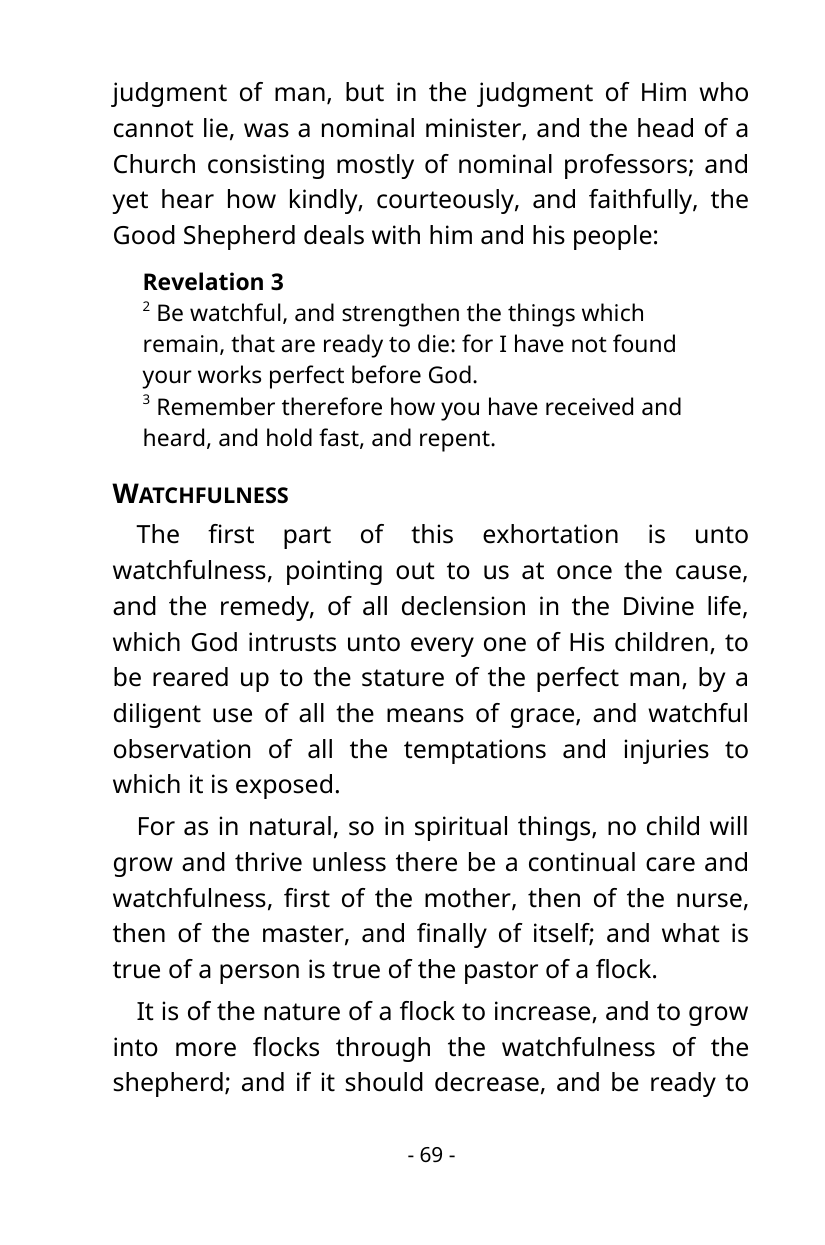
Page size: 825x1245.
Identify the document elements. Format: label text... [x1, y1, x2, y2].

text 2 Be watchful, and strengthen the things which remain, that are ready to die: for I have not found your works perfect before God. [142, 297, 720, 391]
subtitle Watchfulness [112, 474, 750, 511]
text The first part of this exhortation is unto watchfulness, pointing out to us at once the cause, and the remedy, of all declension in the Divine life, which God intrusts unto every one of His children, to be reared up to the stature of the perfect man, by a diligent use of all the means of grace, and watchful observation of all the temptations and injuries to which it is exposed. [112, 517, 750, 801]
text judgment of man, but in the judgment of Him who cannot lie, was a nominal minister, and the head of a Church consisting mostly of nominal professors; and yet hear how kindly, courteously, and faithfully, the Good Shepherd deals with him and his people: [112, 75, 750, 252]
text For as in natural, so in spiritual things, no child will grow and thrive unless there be a continual care and watchfulness, first of the mother, then of the nurse, then of the master, and finally of itself; and what is true of a person is true of the pastor of a flock. [112, 809, 750, 986]
text 3 Remember therefore how you have received and heard, and hold fast, and repent. [142, 391, 720, 453]
text It is of the nature of a flock to increase, and to grow into more flocks through the watchfulness of the shepherd; and if it should decrease, and be ready to [112, 994, 750, 1099]
text Revelation 3 [142, 266, 750, 297]
